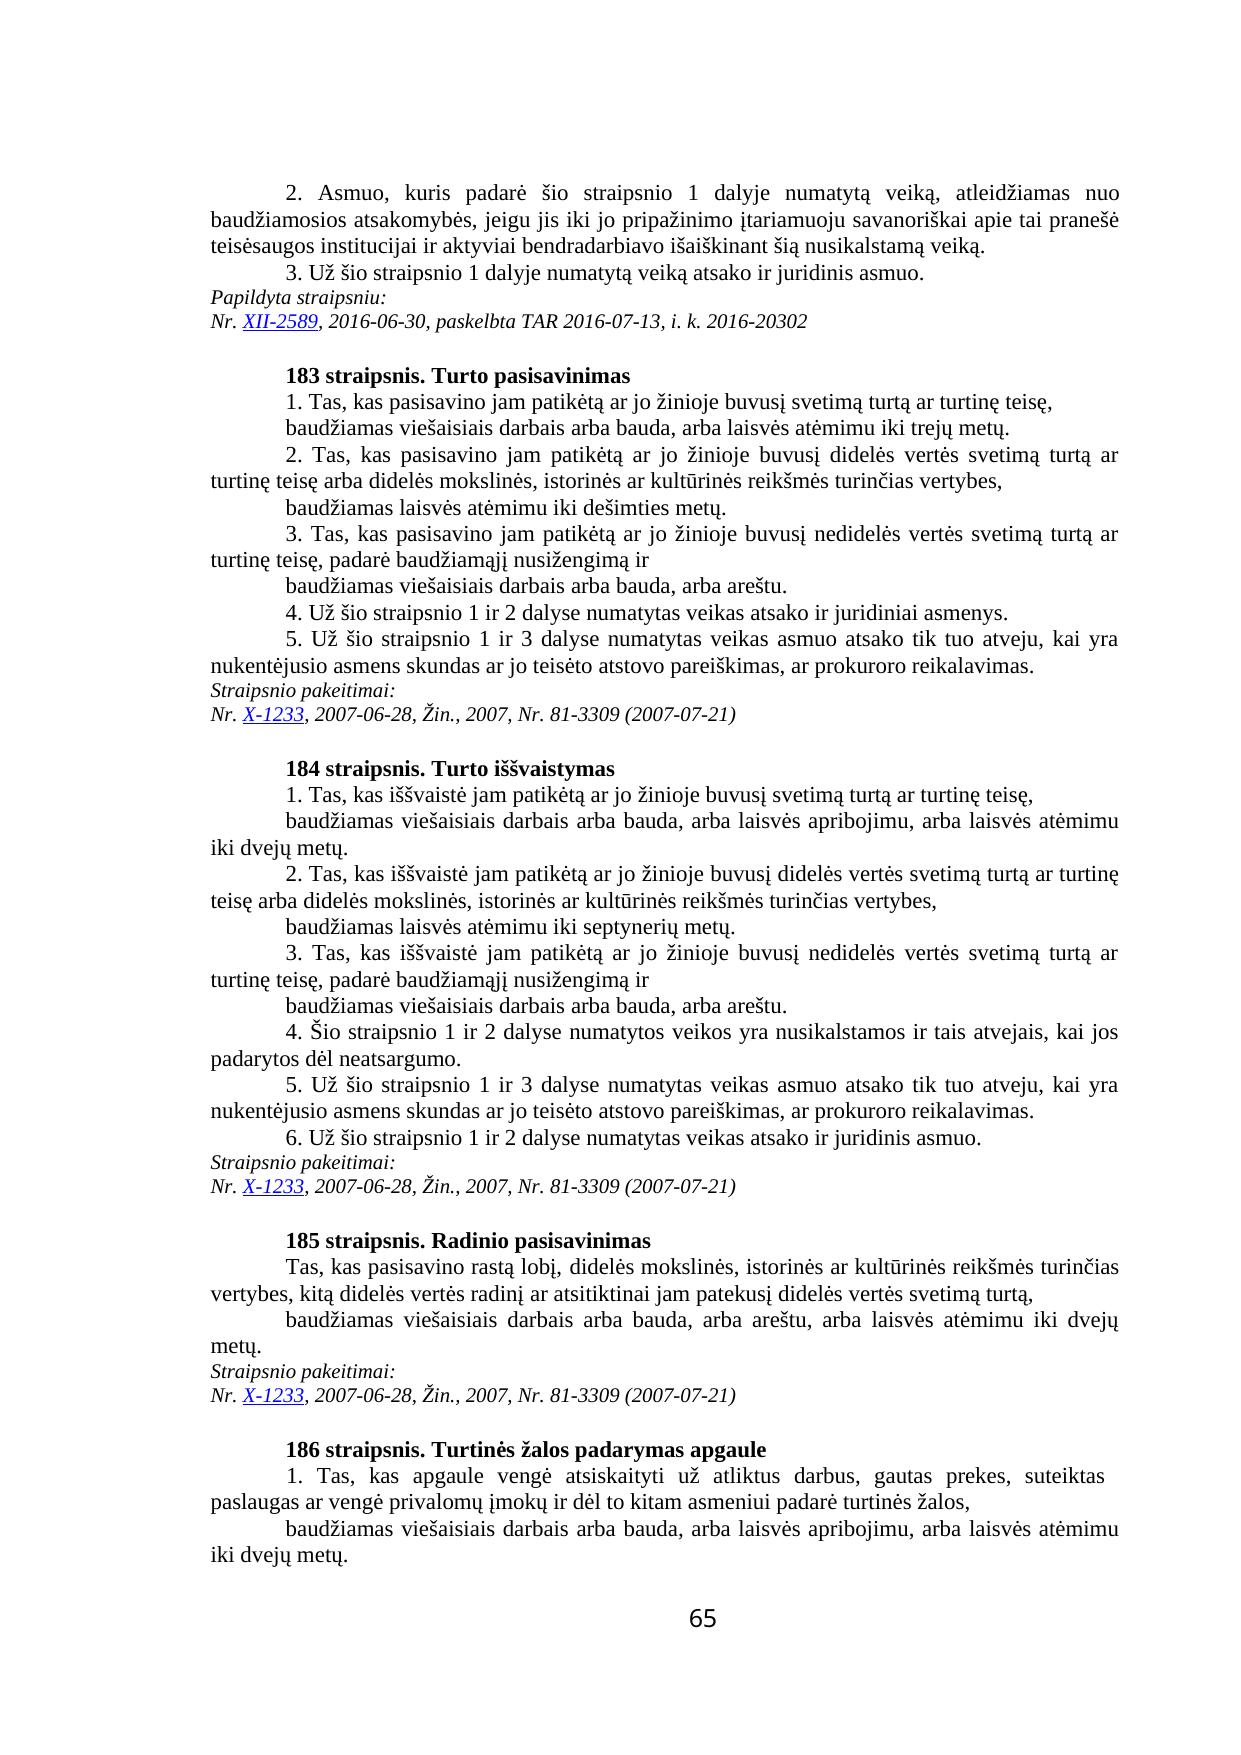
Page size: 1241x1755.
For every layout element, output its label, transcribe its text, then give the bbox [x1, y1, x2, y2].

text 2. Tas, kas iššvaistė jam patikėtą ar jo žinioje buvusį didelės vertės svetimą turtą ar turtinę teisę arba didelės mokslinės, istorinės ar kultūrinės reikšmės turinčias vertybes, [210, 860, 1120, 913]
text 6. Už šio straipsnio 1 ir 2 dalyse numatytas veikas atsako ir juridinis asmuo. [210, 1124, 1120, 1150]
text baudžiamas viešaisiais darbais arba bauda, arba laisvės atėmimu iki trejų metų. [210, 414, 1120, 441]
text 3. Tas, kas pasisavino jam patikėtą ar jo žinioje buvusį nedidelės vertės svetimą turtą ar turtinę teisę, padarė baudžiamąjį nusižengimą ir [210, 520, 1120, 573]
text 1. Tas, kas iššvaistė jam patikėtą ar jo žinioje buvusį svetimą turtą ar turtinę teisę, [210, 781, 1120, 808]
text 4. Už šio straipsnio 1 ir 2 dalyse numatytas veikas atsako ir juridiniai asmenys. [210, 599, 1120, 625]
text 1. Tas, kas apgaule vengė atsiskaityti už atliktus darbus, gautas prekes, suteiktas paslaugas ar vengė privalomų įmokų ir dėl to kitam asmeniui padarė turtinės žalos, [210, 1462, 1106, 1515]
text 3. Tas, kas iššvaistė jam patikėtą ar jo žinioje buvusį nedidelės vertės svetimą turtą ar turtinę teisę, padarė baudžiamąjį nusižengimą ir [210, 939, 1120, 992]
text 4. Šio straipsnio 1 ir 2 dalyse numatytos veikos yra nusikalstamos ir tais atvejais, kai jos padarytos dėl neatsargumo. [210, 1018, 1120, 1071]
text Nr. X-1233, 2007-06-28, Žin., 2007, Nr. 81-3309 (2007-07-21) [210, 1174, 1120, 1227]
text 5. Už šio straipsnio 1 ir 3 dalyse numatytas veikas asmuo atsako tik tuo atveju, kai yra nukentėjusio asmens skundas ar jo teisėto atstovo pareiškimas, ar prokuroro reikalavimas. [210, 625, 1120, 678]
text Straipsnio pakeitimai: [210, 678, 1120, 702]
text 186 straipsnis. Turtinės žalos padarymas apgaule [210, 1436, 1120, 1462]
text 1. Tas, kas pasisavino jam patikėtą ar jo žinioje buvusį svetimą turtą ar turtinę teisę, [210, 388, 1120, 414]
text 185 straipsnis. Radinio pasisavinimas [210, 1227, 1120, 1253]
text baudžiamas laisvės atėmimu iki septynerių metų. [210, 913, 1120, 939]
text 183 straipsnis. Turto pasisavinimas [210, 362, 1120, 388]
text baudžiamas viešaisiais darbais arba bauda, arba areštu. [210, 573, 1120, 599]
text Nr. X-1233, 2007-06-28, Žin., 2007, Nr. 81-3309 (2007-07-21) [210, 702, 1120, 726]
text baudžiamas laisvės atėmimu iki dešimties metų. [210, 493, 1120, 520]
text Straipsnio pakeitimai: [210, 1359, 1120, 1383]
text 5. Už šio straipsnio 1 ir 3 dalyse numatytas veikas asmuo atsako tik tuo atveju, kai yra nukentėjusio asmens skundas ar jo teisėto atstovo pareiškimas, ar prokuroro reikalavimas. [210, 1071, 1120, 1124]
text baudžiamas viešaisiais darbais arba bauda, arba areštu. [210, 992, 1120, 1018]
text Straipsnio pakeitimai: [210, 1150, 1120, 1174]
text baudžiamas viešaisiais darbais arba bauda, arba areštu, arba laisvės atėmimu iki dvejų metų. [210, 1306, 1120, 1359]
text baudžiamas viešaisiais darbais arba bauda, arba laisvės apribojimu, arba laisvės atėmimu iki dvejų metų. [210, 808, 1120, 860]
text 184 straipsnis. Turto iššvaistymas [210, 755, 1120, 781]
text Tas, kas pasisavino rastą lobį, didelės mokslinės, istorinės ar kultūrinės reikšmės turinčias vertybes, kitą didelės vertės radinį ar atsitiktinai jam patekusį didelės vertės svetimą turtą, [210, 1253, 1120, 1306]
text baudžiamas viešaisiais darbais arba bauda, arba laisvės apribojimu, arba laisvės atėmimu iki dvejų metų. [210, 1515, 1120, 1567]
text Nr. X-1233, 2007-06-28, Žin., 2007, Nr. 81-3309 (2007-07-21) [210, 1383, 1120, 1407]
text 3. Už šio straipsnio 1 dalyje numatytą veiką atsako ir juridinis asmuo. [210, 258, 1120, 285]
text Nr. XII-2589, 2016-06-30, paskelbta TAR 2016-07-13, i. k. 2016-20302 [210, 309, 1120, 333]
text 2. Tas, kas pasisavino jam patikėtą ar jo žinioje buvusį didelės vertės svetimą turtą ar turtinę teisę arba didelės mokslinės, istorinės ar kultūrinės reikšmės turinčias vertybes, [210, 441, 1120, 493]
text 2. Asmuo, kuris padarė šio straipsnio 1 dalyje numatytą veiką, atleidžiamas nuo baudžiamosios atsakomybės, jeigu jis iki jo pripažinimo įtariamuoju savanoriškai apie tai pranešė teisėsaugos institucijai ir aktyviai bendradarbiavo išaiškinant šią nusikalstamą veiką. [210, 179, 1120, 258]
text Papildyta straipsniu: [210, 285, 1120, 309]
